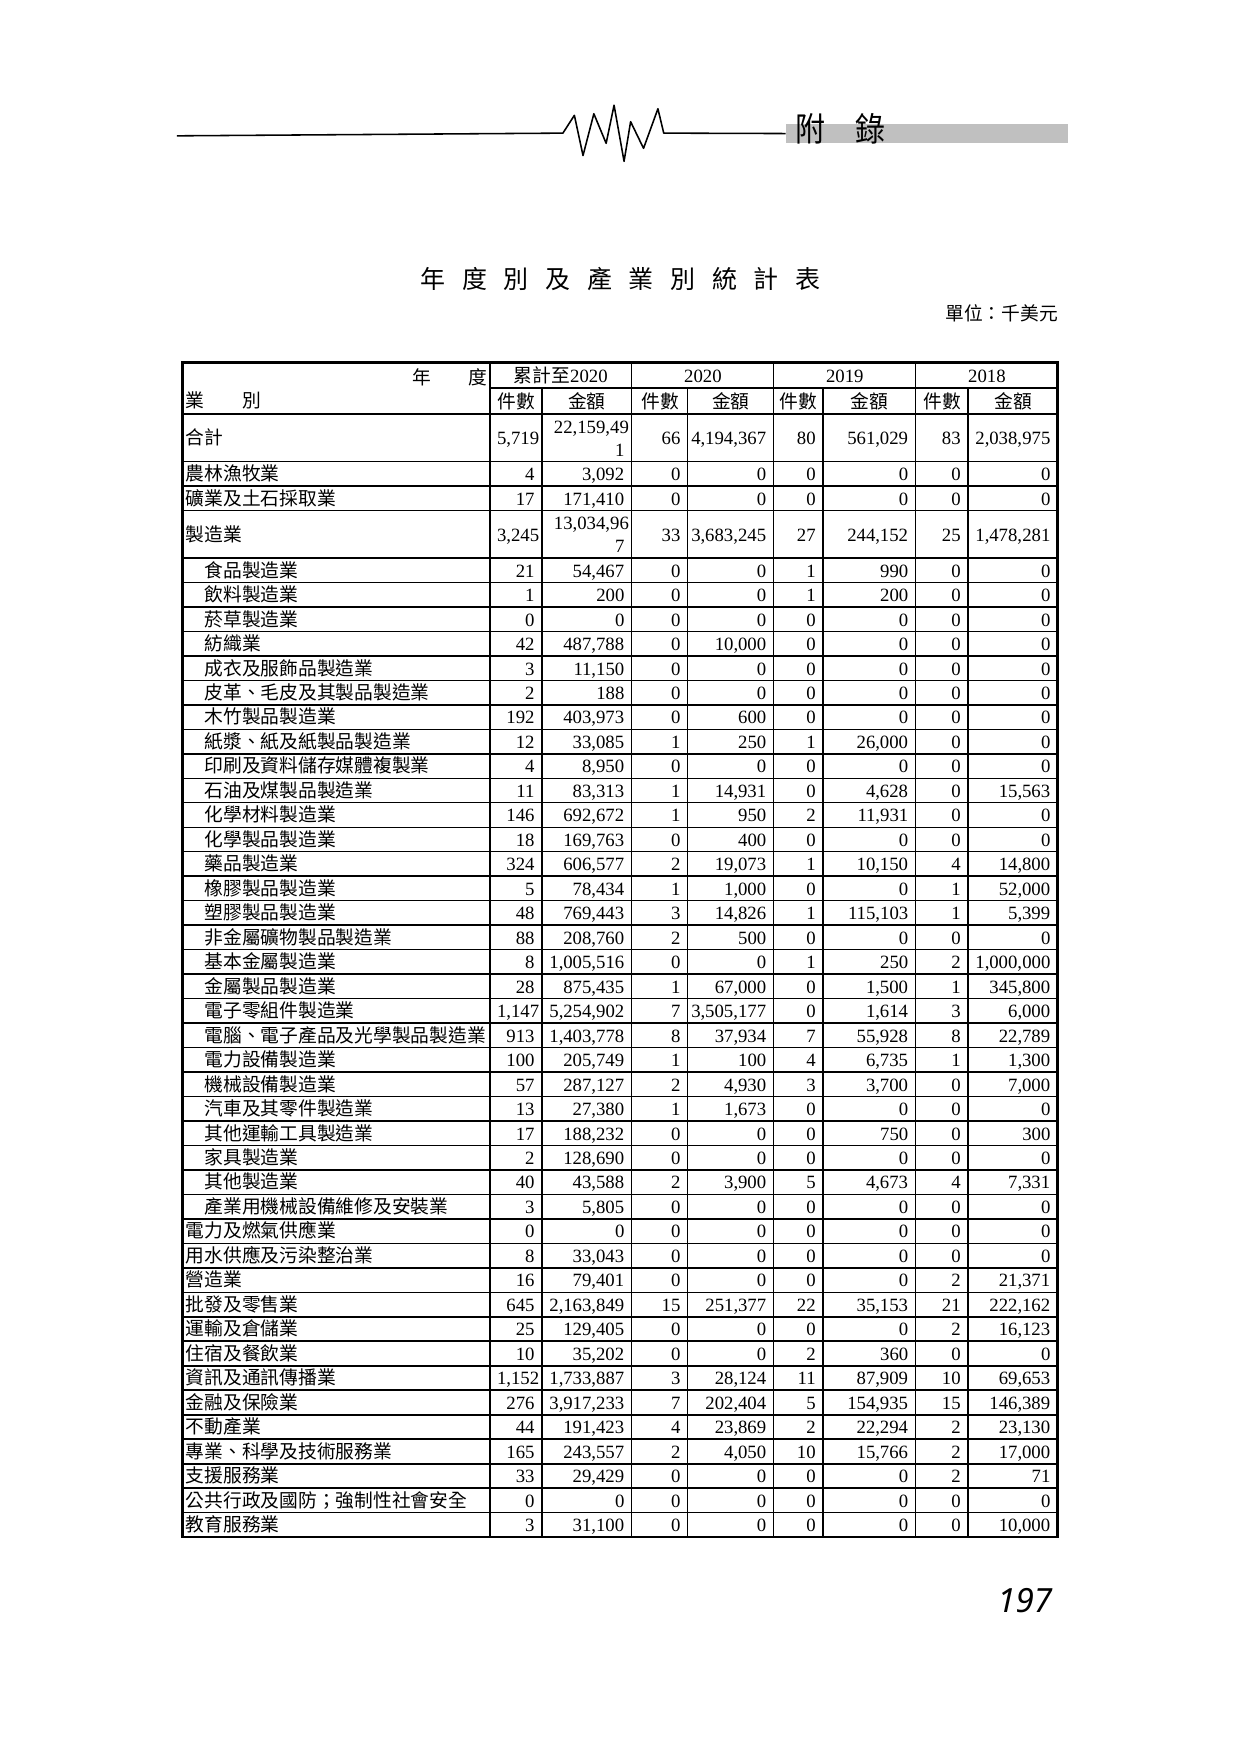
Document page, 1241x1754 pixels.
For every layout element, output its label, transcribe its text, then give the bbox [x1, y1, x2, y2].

table_cell 石油及煤製品製造業 [184, 779, 489, 802]
table_cell 0 [916, 755, 967, 777]
table_cell 0 [969, 583, 1056, 606]
table_cell 71 [969, 1465, 1056, 1487]
table_cell 250 [688, 730, 773, 753]
table_cell 913 [491, 1024, 541, 1047]
table_cell 0 [969, 1220, 1056, 1242]
table_cell 0 [916, 487, 967, 510]
table_cell 0 [824, 755, 915, 777]
table_cell 83 [916, 415, 967, 461]
table_cell 1 [632, 779, 687, 802]
table_header 年 度 業 別 [184, 364, 489, 413]
table_cell 1 [632, 975, 687, 998]
table_cell 645 [491, 1293, 541, 1316]
table_cell 營造業 [184, 1269, 489, 1291]
table_cell 0 [824, 706, 915, 728]
table_cell 1 [774, 559, 822, 582]
table_cell 1,000,000 [969, 950, 1056, 973]
table_cell 13,034,967 [543, 511, 631, 557]
table_cell 22,159,491 [543, 415, 631, 461]
table_cell 1 [774, 950, 822, 973]
table_cell 0 [824, 632, 915, 655]
table_cell 0 [824, 1269, 915, 1291]
table_cell 1 [916, 975, 967, 998]
table_cell 合計 [184, 415, 489, 461]
table_cell 300 [969, 1122, 1056, 1144]
table_cell 33,085 [543, 730, 631, 753]
table_cell 360 [824, 1342, 915, 1365]
table_cell 不動產業 [184, 1416, 489, 1438]
table_cell 0 [688, 487, 773, 510]
table_cell 0 [969, 730, 1056, 753]
table_cell 0 [774, 1244, 822, 1267]
table_cell 8 [491, 1244, 541, 1267]
table_cell 0 [916, 1342, 967, 1365]
table_cell 31,100 [543, 1513, 631, 1536]
table_cell 2 [491, 681, 541, 704]
table_cell 17 [491, 487, 541, 510]
table_cell 146,389 [969, 1391, 1056, 1414]
table_cell 0 [916, 1244, 967, 1267]
table_cell 0 [688, 755, 773, 777]
table_cell 22,789 [969, 1024, 1056, 1047]
table_cell 171,410 [543, 487, 631, 510]
table_cell 8 [632, 1024, 687, 1047]
table_cell 木竹製品製造業 [184, 706, 489, 728]
table_cell 金額 [543, 389, 631, 413]
table_cell 0 [916, 608, 967, 631]
table_cell 7 [632, 999, 687, 1022]
table_cell 27,380 [543, 1097, 631, 1120]
table_cell 5 [774, 1171, 822, 1193]
table_cell 0 [688, 559, 773, 582]
table_cell 7,000 [969, 1073, 1056, 1096]
table_cell 115,103 [824, 901, 915, 924]
table_cell 875,435 [543, 975, 631, 998]
table_cell 950 [688, 803, 773, 826]
table_header 2018 [916, 364, 1056, 387]
table_cell 21 [491, 559, 541, 582]
table_cell 11 [774, 1367, 822, 1389]
table_cell 3 [774, 1073, 822, 1096]
table_cell 0 [916, 1146, 967, 1169]
table_cell 成衣及服飾品製造業 [184, 657, 489, 679]
table_cell 0 [774, 681, 822, 704]
table_cell 188,232 [543, 1122, 631, 1144]
table_cell 2 [916, 1416, 967, 1438]
table_cell 0 [688, 1220, 773, 1242]
table_cell 243,557 [543, 1440, 631, 1463]
table_cell 0 [824, 828, 915, 851]
table_cell 電力及燃氣供應業 [184, 1220, 489, 1242]
table_cell 0 [688, 1122, 773, 1144]
table_cell 1,478,281 [969, 511, 1056, 557]
table_cell 0 [774, 828, 822, 851]
table_cell 0 [774, 1513, 822, 1536]
table_cell 公共行政及國防；強制性社會安全 [184, 1489, 489, 1512]
table_cell 14,826 [688, 901, 773, 924]
table_cell 0 [688, 1465, 773, 1487]
table_cell 0 [916, 779, 967, 802]
table_cell 0 [632, 583, 687, 606]
table_cell 1 [774, 852, 822, 875]
table_cell 1,403,778 [543, 1024, 631, 1047]
table_cell 資訊及通訊傳播業 [184, 1367, 489, 1389]
table_cell 18 [491, 828, 541, 851]
table_cell 83,313 [543, 779, 631, 802]
table_cell 0 [774, 779, 822, 802]
table_cell 0 [774, 632, 822, 655]
table_cell 0 [969, 1244, 1056, 1267]
table_cell 16 [491, 1269, 541, 1291]
table_cell 0 [916, 657, 967, 679]
table_cell 0 [632, 1220, 687, 1242]
table_cell 5,719 [491, 415, 541, 461]
table_cell 2 [916, 1269, 967, 1291]
table_cell 金額 [824, 389, 915, 413]
table_cell 0 [824, 1318, 915, 1340]
table_cell 0 [543, 1220, 631, 1242]
table_cell 23,869 [688, 1416, 773, 1438]
table_cell 1 [774, 583, 822, 606]
table_cell 0 [688, 950, 773, 973]
table_cell 0 [774, 1195, 822, 1218]
table_cell 78,434 [543, 877, 631, 900]
table_cell 化學製品製造業 [184, 828, 489, 851]
table_cell 0 [632, 1244, 687, 1267]
table_header 累計至2020 [491, 364, 631, 387]
table_cell 0 [969, 1342, 1056, 1365]
table_cell 0 [688, 1318, 773, 1340]
table_cell 80 [774, 415, 822, 461]
table_cell 10,150 [824, 852, 915, 875]
table_cell 0 [916, 1122, 967, 1144]
table_cell 0 [632, 1269, 687, 1291]
table_cell 25 [491, 1318, 541, 1340]
table_cell 0 [632, 1146, 687, 1169]
table_cell 244,152 [824, 511, 915, 557]
table_cell 印刷及資料儲存媒體複製業 [184, 755, 489, 777]
table_cell 251,377 [688, 1293, 773, 1316]
table_cell 1 [916, 901, 967, 924]
table_cell 教育服務業 [184, 1513, 489, 1536]
table_cell 電子零組件製造業 [184, 999, 489, 1022]
table_cell 菸草製造業 [184, 608, 489, 631]
table_cell 1,500 [824, 975, 915, 998]
table_cell 0 [916, 559, 967, 582]
table_cell 10 [774, 1440, 822, 1463]
table_cell 8 [491, 950, 541, 973]
table_cell 0 [969, 681, 1056, 704]
table_cell 0 [688, 681, 773, 704]
table_cell 2 [774, 803, 822, 826]
table_cell 0 [916, 828, 967, 851]
table_cell 3 [491, 1513, 541, 1536]
table_cell 0 [688, 1146, 773, 1169]
table_cell 0 [632, 559, 687, 582]
table_cell 1 [632, 1097, 687, 1120]
table_cell 1 [916, 1048, 967, 1071]
table_cell 0 [774, 657, 822, 679]
table_cell 4 [916, 852, 967, 875]
table_cell 2 [632, 1073, 687, 1096]
table_cell 8,950 [543, 755, 631, 777]
table_cell 0 [688, 1269, 773, 1291]
table_cell 0 [688, 1342, 773, 1365]
table_cell 67,000 [688, 975, 773, 998]
table_cell 0 [632, 1513, 687, 1536]
table_cell 1,147 [491, 999, 541, 1022]
table_cell 2 [774, 1416, 822, 1438]
table_cell 54,467 [543, 559, 631, 582]
table_cell 37,934 [688, 1024, 773, 1047]
table_cell 0 [824, 1097, 915, 1120]
table_cell 0 [969, 828, 1056, 851]
table_cell 3,092 [543, 462, 631, 485]
table_cell 0 [774, 706, 822, 728]
table_cell 0 [969, 608, 1056, 631]
table_cell 批發及零售業 [184, 1293, 489, 1316]
table_cell 0 [824, 681, 915, 704]
table_cell 產業用機械設備維修及安裝業 [184, 1195, 489, 1218]
table_cell 0 [632, 706, 687, 728]
table_cell 44 [491, 1416, 541, 1438]
table_cell 324 [491, 852, 541, 875]
table_cell 0 [632, 1342, 687, 1365]
table_cell 4 [916, 1171, 967, 1193]
table_cell 287,127 [543, 1073, 631, 1096]
table_cell 0 [916, 583, 967, 606]
table_cell 4 [632, 1416, 687, 1438]
table_cell 皮革、毛皮及其製品製造業 [184, 681, 489, 704]
table_cell 2 [774, 1342, 822, 1365]
table_cell 79,401 [543, 1269, 631, 1291]
table_cell 0 [632, 1195, 687, 1218]
table_cell 14,931 [688, 779, 773, 802]
table_cell 128,690 [543, 1146, 631, 1169]
table_cell 0 [632, 681, 687, 704]
table_cell 692,672 [543, 803, 631, 826]
table_cell 14,800 [969, 852, 1056, 875]
table_cell 2 [632, 1440, 687, 1463]
table_cell 金額 [688, 389, 773, 413]
table_cell 4 [491, 755, 541, 777]
table_cell 0 [774, 1489, 822, 1512]
table_cell 15,766 [824, 1440, 915, 1463]
table_cell 2 [916, 1465, 967, 1487]
table_cell 0 [969, 1146, 1056, 1169]
table_cell 金融及保險業 [184, 1391, 489, 1414]
table_cell 0 [632, 657, 687, 679]
table_cell 8 [916, 1024, 967, 1047]
table_cell 0 [688, 1513, 773, 1536]
table_cell 2 [916, 1440, 967, 1463]
table_cell 家具製造業 [184, 1146, 489, 1169]
table_cell 0 [774, 1122, 822, 1144]
table_cell 0 [969, 803, 1056, 826]
text 單位：千美元 [183, 299, 1058, 326]
table_cell 3 [916, 999, 967, 1022]
table_cell 0 [774, 1318, 822, 1340]
table_cell 0 [543, 608, 631, 631]
table_cell 66 [632, 415, 687, 461]
table_cell 0 [916, 1195, 967, 1218]
table_cell 10,000 [688, 632, 773, 655]
table_cell 0 [774, 608, 822, 631]
table_cell 0 [688, 657, 773, 679]
table_cell 其他運輸工具製造業 [184, 1122, 489, 1144]
table_cell 6,000 [969, 999, 1056, 1022]
table_cell 運輸及倉儲業 [184, 1318, 489, 1340]
table_cell 2 [632, 1171, 687, 1193]
table_cell 3,245 [491, 511, 541, 557]
table_header 2020 [632, 364, 773, 387]
table_cell 200 [543, 583, 631, 606]
table_cell 12 [491, 730, 541, 753]
table_cell 支援服務業 [184, 1465, 489, 1487]
table_cell 400 [688, 828, 773, 851]
text 年度別及產業別統計表 [183, 236, 1058, 299]
table_cell 22 [774, 1293, 822, 1316]
table_cell 250 [824, 950, 915, 973]
table_cell 990 [824, 559, 915, 582]
table_cell 3,505,177 [688, 999, 773, 1022]
table_cell 0 [969, 706, 1056, 728]
table_cell 2 [632, 852, 687, 875]
table_cell 0 [916, 1489, 967, 1512]
table_cell 其他製造業 [184, 1171, 489, 1193]
table_cell 0 [824, 1195, 915, 1218]
table_cell 藥品製造業 [184, 852, 489, 875]
table_cell 1,005,516 [543, 950, 631, 973]
table_cell 2,163,849 [543, 1293, 631, 1316]
table_cell 非金屬礦物製品製造業 [184, 926, 489, 949]
table_cell 202,404 [688, 1391, 773, 1414]
table_cell 電力設備製造業 [184, 1048, 489, 1071]
table_cell 750 [824, 1122, 915, 1144]
table_cell 3 [632, 1367, 687, 1389]
table_cell 11,931 [824, 803, 915, 826]
table_cell 165 [491, 1440, 541, 1463]
table_cell 2,038,975 [969, 415, 1056, 461]
table_cell 3 [491, 657, 541, 679]
table_cell 0 [688, 583, 773, 606]
table_cell 0 [824, 926, 915, 949]
table_cell 0 [774, 1220, 822, 1242]
table_cell 0 [774, 999, 822, 1022]
table_cell 0 [491, 1489, 541, 1512]
table_cell 0 [916, 462, 967, 485]
table_cell 0 [632, 950, 687, 973]
table_cell 500 [688, 926, 773, 949]
table_cell 0 [774, 877, 822, 900]
table_cell 件數 [491, 389, 541, 413]
table_cell 化學材料製造業 [184, 803, 489, 826]
table_cell 0 [688, 1489, 773, 1512]
table_cell 0 [916, 706, 967, 728]
table_cell 0 [688, 1244, 773, 1267]
table_cell 0 [632, 1122, 687, 1144]
table_cell 7 [774, 1024, 822, 1047]
table_cell 1 [774, 730, 822, 753]
table_cell 1,673 [688, 1097, 773, 1120]
table_cell 87,909 [824, 1367, 915, 1389]
table_cell 100 [491, 1048, 541, 1071]
table_cell 0 [824, 608, 915, 631]
table_cell 住宿及餐飲業 [184, 1342, 489, 1365]
table_cell 192 [491, 706, 541, 728]
table_cell 0 [824, 657, 915, 679]
table_cell 1,152 [491, 1367, 541, 1389]
table_cell 農林漁牧業 [184, 462, 489, 485]
table_cell 0 [969, 1489, 1056, 1512]
table_cell 188 [543, 681, 631, 704]
table_cell 2 [916, 1318, 967, 1340]
table_cell 29,429 [543, 1465, 631, 1487]
table_cell 169,763 [543, 828, 631, 851]
table_cell 用水供應及污染整治業 [184, 1244, 489, 1267]
table_cell 26,000 [824, 730, 915, 753]
table_cell 1 [491, 583, 541, 606]
table_cell 電腦、電子產品及光學製品製造業 [184, 1024, 489, 1047]
table_cell 0 [774, 975, 822, 998]
table_cell 件數 [632, 389, 687, 413]
table_cell 專業、科學及技術服務業 [184, 1440, 489, 1463]
table_cell 43,588 [543, 1171, 631, 1193]
table_cell 食品製造業 [184, 559, 489, 582]
table_cell 3,917,233 [543, 1391, 631, 1414]
table_cell 42 [491, 632, 541, 655]
table_cell 1 [916, 877, 967, 900]
table_cell 0 [824, 1465, 915, 1487]
table_cell 55,928 [824, 1024, 915, 1047]
table_cell 0 [916, 1513, 967, 1536]
table_cell 0 [969, 1195, 1056, 1218]
table_cell 100 [688, 1048, 773, 1071]
table_cell 0 [632, 1318, 687, 1340]
table_cell 40 [491, 1171, 541, 1193]
table_cell 0 [824, 1513, 915, 1536]
table_cell 146 [491, 803, 541, 826]
table_cell 0 [824, 1146, 915, 1169]
table_cell 52,000 [969, 877, 1056, 900]
table_cell 5,399 [969, 901, 1056, 924]
table_cell 17 [491, 1122, 541, 1144]
table_cell 0 [774, 1097, 822, 1120]
table_cell 1 [632, 803, 687, 826]
table_cell 0 [916, 1073, 967, 1096]
table_cell 0 [824, 462, 915, 485]
table_cell 35,202 [543, 1342, 631, 1365]
table_cell 5,254,902 [543, 999, 631, 1022]
table_cell 4,930 [688, 1073, 773, 1096]
table_cell 0 [824, 1244, 915, 1267]
table_cell 製造業 [184, 511, 489, 557]
table_cell 5 [774, 1391, 822, 1414]
table_cell 0 [632, 608, 687, 631]
table_cell 6,735 [824, 1048, 915, 1071]
table_cell 23,130 [969, 1416, 1056, 1438]
table_cell 33,043 [543, 1244, 631, 1267]
table_cell 0 [491, 608, 541, 631]
table_cell 57 [491, 1073, 541, 1096]
table_cell 3,683,245 [688, 511, 773, 557]
table_cell 7 [632, 1391, 687, 1414]
table_cell 4,628 [824, 779, 915, 802]
table_cell 33 [491, 1465, 541, 1487]
table_cell 17,000 [969, 1440, 1056, 1463]
table_cell 154,935 [824, 1391, 915, 1414]
table_cell 2 [632, 926, 687, 949]
table_cell 200 [824, 583, 915, 606]
table_cell 基本金屬製造業 [184, 950, 489, 973]
table_cell 機械設備製造業 [184, 1073, 489, 1096]
table_cell 35,153 [824, 1293, 915, 1316]
table_cell 15,563 [969, 779, 1056, 802]
table_cell 11,150 [543, 657, 631, 679]
table_cell 紙漿、紙及紙製品製造業 [184, 730, 489, 753]
table_cell 27 [774, 511, 822, 557]
table_cell 10 [491, 1342, 541, 1365]
table_cell 22,294 [824, 1416, 915, 1438]
table_cell 4,050 [688, 1440, 773, 1463]
table_cell 606,577 [543, 852, 631, 875]
table_cell 205,749 [543, 1048, 631, 1071]
table_cell 10 [916, 1367, 967, 1389]
table_cell 25 [916, 511, 967, 557]
table_cell 2 [916, 950, 967, 973]
table_cell 0 [916, 1220, 967, 1242]
table_cell 28,124 [688, 1367, 773, 1389]
table_cell 4 [491, 462, 541, 485]
table_cell 0 [916, 632, 967, 655]
table_cell 3 [491, 1195, 541, 1218]
table_cell 276 [491, 1391, 541, 1414]
table_cell 345,800 [969, 975, 1056, 998]
table_cell 4,194,367 [688, 415, 773, 461]
table_cell 0 [969, 487, 1056, 510]
table_cell 403,973 [543, 706, 631, 728]
table_cell 0 [632, 755, 687, 777]
table_cell 0 [632, 1465, 687, 1487]
table_cell 橡膠製品製造業 [184, 877, 489, 900]
table_cell 0 [824, 1489, 915, 1512]
table_cell 0 [774, 462, 822, 485]
table_cell 0 [969, 926, 1056, 949]
table_cell 0 [774, 1465, 822, 1487]
table_cell 2 [491, 1146, 541, 1169]
table_cell 33 [632, 511, 687, 557]
table_cell 0 [688, 1195, 773, 1218]
table_cell 0 [491, 1220, 541, 1242]
table_cell 561,029 [824, 415, 915, 461]
table_cell 222,162 [969, 1293, 1056, 1316]
table_cell 金額 [969, 389, 1056, 413]
table_cell 191,423 [543, 1416, 631, 1438]
table_cell 0 [824, 1220, 915, 1242]
table_cell 69,653 [969, 1367, 1056, 1389]
table_cell 0 [632, 828, 687, 851]
table_cell 7,331 [969, 1171, 1056, 1193]
table_cell 0 [969, 462, 1056, 485]
table_cell 1 [632, 1048, 687, 1071]
table_cell 11 [491, 779, 541, 802]
table_cell 0 [632, 462, 687, 485]
table_cell 0 [774, 926, 822, 949]
table_cell 0 [824, 877, 915, 900]
table_cell 飲料製造業 [184, 583, 489, 606]
table_cell 21,371 [969, 1269, 1056, 1291]
table_cell 0 [969, 657, 1056, 679]
table_header 2019 [774, 364, 915, 387]
table_cell 1 [632, 877, 687, 900]
table_cell 13 [491, 1097, 541, 1120]
table_cell 0 [688, 608, 773, 631]
table_cell 0 [688, 462, 773, 485]
table_cell 129,405 [543, 1318, 631, 1340]
table_cell 0 [774, 1146, 822, 1169]
table_cell 4 [774, 1048, 822, 1071]
table_cell 208,760 [543, 926, 631, 949]
table_cell 汽車及其零件製造業 [184, 1097, 489, 1120]
table_cell 28 [491, 975, 541, 998]
table_cell 0 [916, 803, 967, 826]
table_cell 4,673 [824, 1171, 915, 1193]
table_cell 礦業及土石採取業 [184, 487, 489, 510]
table_cell 88 [491, 926, 541, 949]
table_cell 1,300 [969, 1048, 1056, 1071]
table_cell 15 [632, 1293, 687, 1316]
table_cell 0 [543, 1489, 631, 1512]
table_cell 件數 [774, 389, 822, 413]
table_cell 5,805 [543, 1195, 631, 1218]
table_cell 5 [491, 877, 541, 900]
table_cell 1 [632, 730, 687, 753]
table_cell 1,614 [824, 999, 915, 1022]
table_cell 3 [632, 901, 687, 924]
table_cell 0 [916, 730, 967, 753]
table_cell 0 [916, 926, 967, 949]
table_cell 600 [688, 706, 773, 728]
table_cell 48 [491, 901, 541, 924]
table_cell 塑膠製品製造業 [184, 901, 489, 924]
table_cell 0 [969, 559, 1056, 582]
table_cell 0 [632, 1489, 687, 1512]
table_cell 0 [774, 1269, 822, 1291]
table_cell 0 [916, 681, 967, 704]
table_cell 0 [632, 487, 687, 510]
table_cell 10,000 [969, 1513, 1056, 1536]
table_cell 3,900 [688, 1171, 773, 1193]
table_cell 金屬製品製造業 [184, 975, 489, 998]
table_cell 1,733,887 [543, 1367, 631, 1389]
table_cell 0 [774, 755, 822, 777]
table_cell 0 [916, 1097, 967, 1120]
table_cell 紡織業 [184, 632, 489, 655]
table_cell 1,000 [688, 877, 773, 900]
table_cell 0 [774, 487, 822, 510]
table_cell 16,123 [969, 1318, 1056, 1340]
table_cell 0 [824, 487, 915, 510]
table_cell 769,443 [543, 901, 631, 924]
table_cell 21 [916, 1293, 967, 1316]
table_cell 件數 [916, 389, 967, 413]
table_cell 0 [969, 632, 1056, 655]
table_cell 19,073 [688, 852, 773, 875]
table_cell 0 [969, 755, 1056, 777]
table_cell 0 [632, 632, 687, 655]
table_cell 3,700 [824, 1073, 915, 1096]
table_cell 487,788 [543, 632, 631, 655]
table_cell 15 [916, 1391, 967, 1414]
table_cell 1 [774, 901, 822, 924]
table_cell 0 [969, 1097, 1056, 1120]
